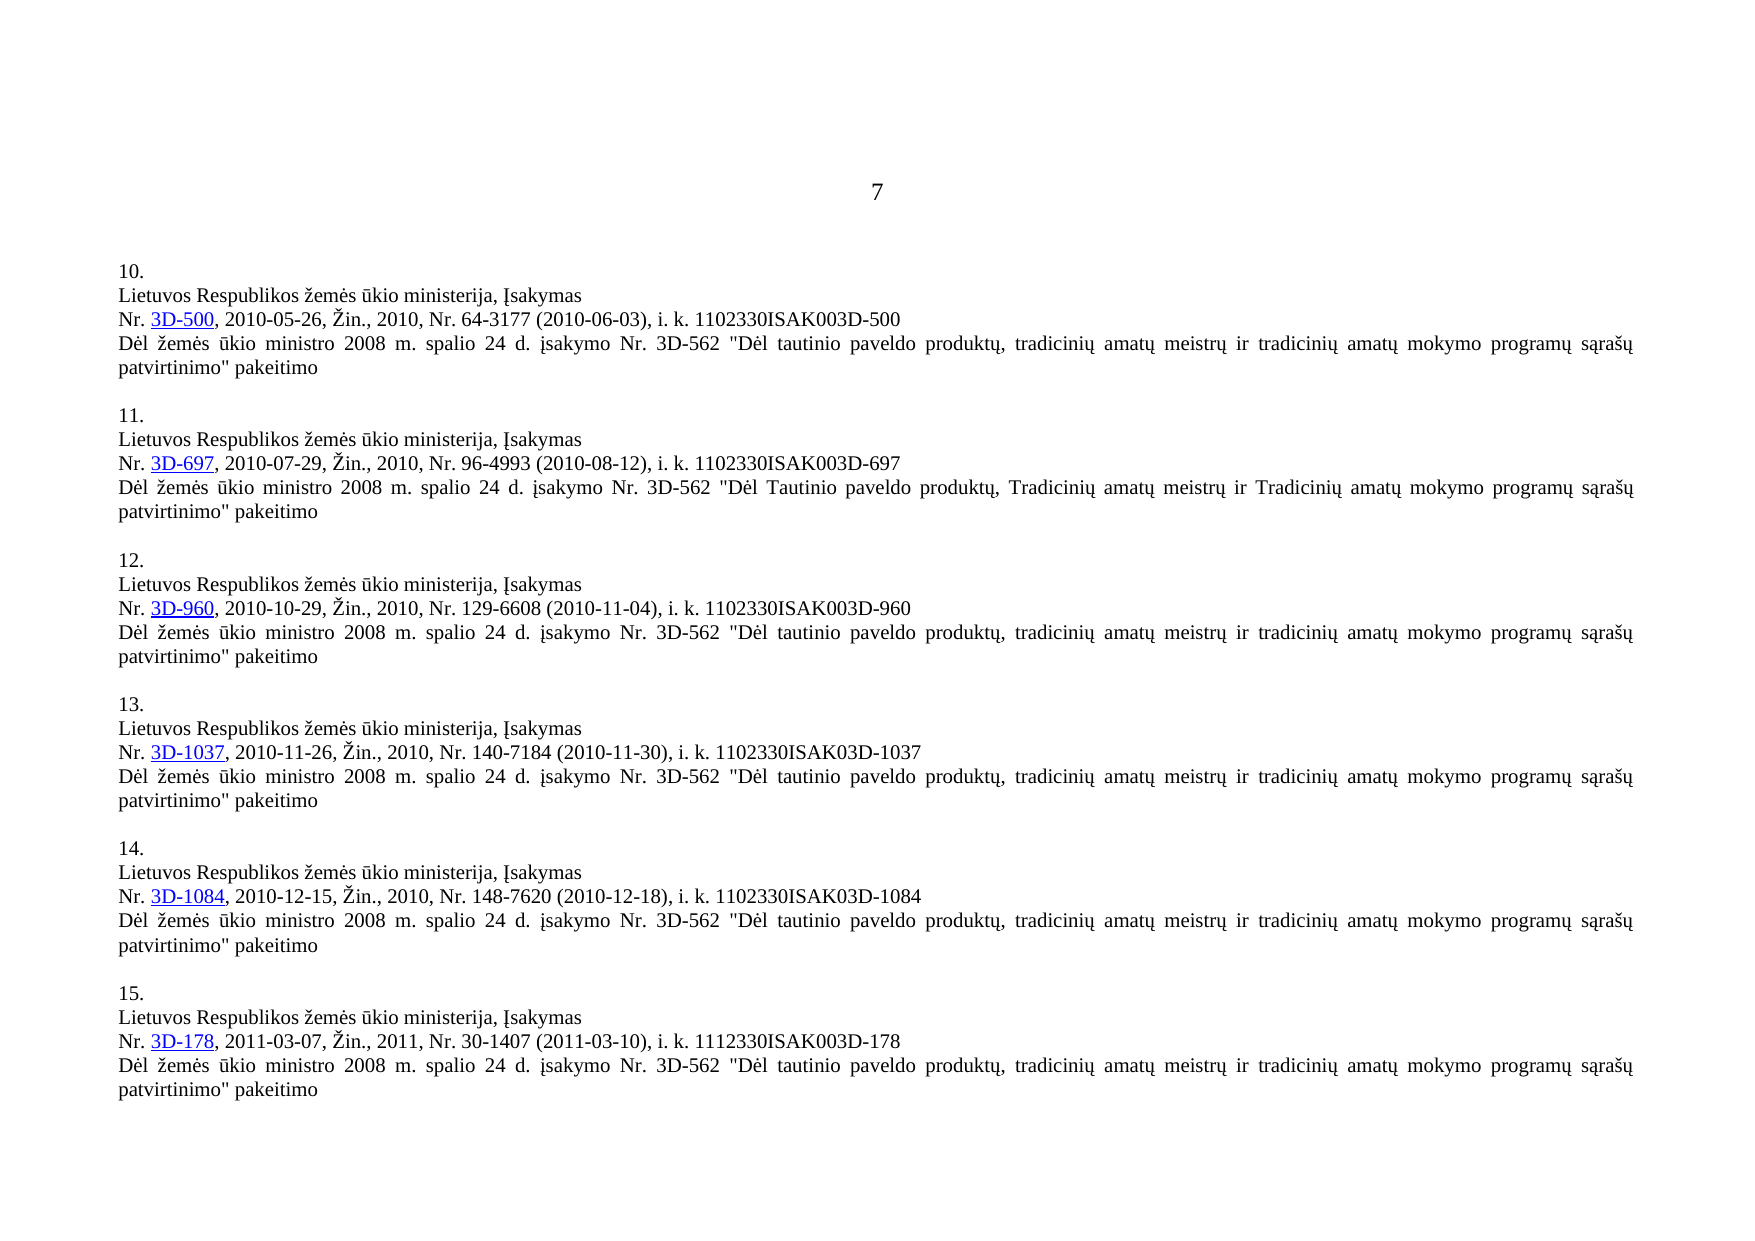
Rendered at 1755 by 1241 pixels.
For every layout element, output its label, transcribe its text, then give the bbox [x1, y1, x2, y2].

text Lietuvos Respublikos žemės ūkio ministerija, Įsakymas [118, 716, 1636, 740]
text Dėl žemės ūkio ministro 2008 m. spalio 24 d. įsakymo Nr. 3D-562 "Dėl tautinio paveldo produktų, tradicinių amatų meistrų ir tradicinių amatų mokymo programų sąrašų patvirtinimo" pakeitimo [118, 1053, 1636, 1101]
text 12. [118, 547, 1636, 572]
text Lietuvos Respublikos žemės ūkio ministerija, Įsakymas [118, 860, 1636, 884]
text Lietuvos Respublikos žemės ūkio ministerija, Įsakymas [118, 1005, 1636, 1029]
text Nr. 3D-1037, 2010-11-26, Žin., 2010, Nr. 140-7184 (2010-11-30), i. k. 1102330ISAK03D-1037 [118, 740, 1636, 764]
text Nr. 3D-697, 2010-07-29, Žin., 2010, Nr. 96-4993 (2010-08-12), i. k. 1102330ISAK003D-697 [118, 451, 1636, 475]
text Nr. 3D-500, 2010-05-26, Žin., 2010, Nr. 64-3177 (2010-06-03), i. k. 1102330ISAK003D-500 [118, 307, 1636, 331]
text Dėl žemės ūkio ministro 2008 m. spalio 24 d. įsakymo Nr. 3D-562 "Dėl tautinio paveldo produktų, tradicinių amatų meistrų ir tradicinių amatų mokymo programų sąrašų patvirtinimo" pakeitimo [118, 764, 1636, 812]
text 15. [118, 981, 1636, 1005]
text Nr. 3D-960, 2010-10-29, Žin., 2010, Nr. 129-6608 (2010-11-04), i. k. 1102330ISAK003D-960 [118, 596, 1636, 620]
text 14. [118, 836, 1636, 860]
text Dėl žemės ūkio ministro 2008 m. spalio 24 d. įsakymo Nr. 3D-562 "Dėl tautinio paveldo produktų, tradicinių amatų meistrų ir tradicinių amatų mokymo programų sąrašų patvirtinimo" pakeitimo [118, 331, 1636, 379]
text 10. [118, 259, 1636, 283]
text Lietuvos Respublikos žemės ūkio ministerija, Įsakymas [118, 572, 1636, 596]
text Dėl žemės ūkio ministro 2008 m. spalio 24 d. įsakymo Nr. 3D-562 "Dėl Tautinio paveldo produktų, Tradicinių amatų meistrų ir Tradicinių amatų mokymo programų sąrašų patvirtinimo" pakeitimo [118, 475, 1636, 523]
text Nr. 3D-178, 2011-03-07, Žin., 2011, Nr. 30-1407 (2011-03-10), i. k. 1112330ISAK003D-178 [118, 1029, 1636, 1053]
text 13. [118, 692, 1636, 716]
text Lietuvos Respublikos žemės ūkio ministerija, Įsakymas [118, 283, 1636, 307]
text Nr. 3D-1084, 2010-12-15, Žin., 2010, Nr. 148-7620 (2010-12-18), i. k. 1102330ISAK03D-1084 [118, 884, 1636, 908]
text 11. [118, 403, 1636, 427]
text Dėl žemės ūkio ministro 2008 m. spalio 24 d. įsakymo Nr. 3D-562 "Dėl tautinio paveldo produktų, tradicinių amatų meistrų ir tradicinių amatų mokymo programų sąrašų patvirtinimo" pakeitimo [118, 620, 1636, 668]
text Dėl žemės ūkio ministro 2008 m. spalio 24 d. įsakymo Nr. 3D-562 "Dėl tautinio paveldo produktų, tradicinių amatų meistrų ir tradicinių amatų mokymo programų sąrašų patvirtinimo" pakeitimo [118, 908, 1636, 957]
text Lietuvos Respublikos žemės ūkio ministerija, Įsakymas [118, 427, 1636, 451]
